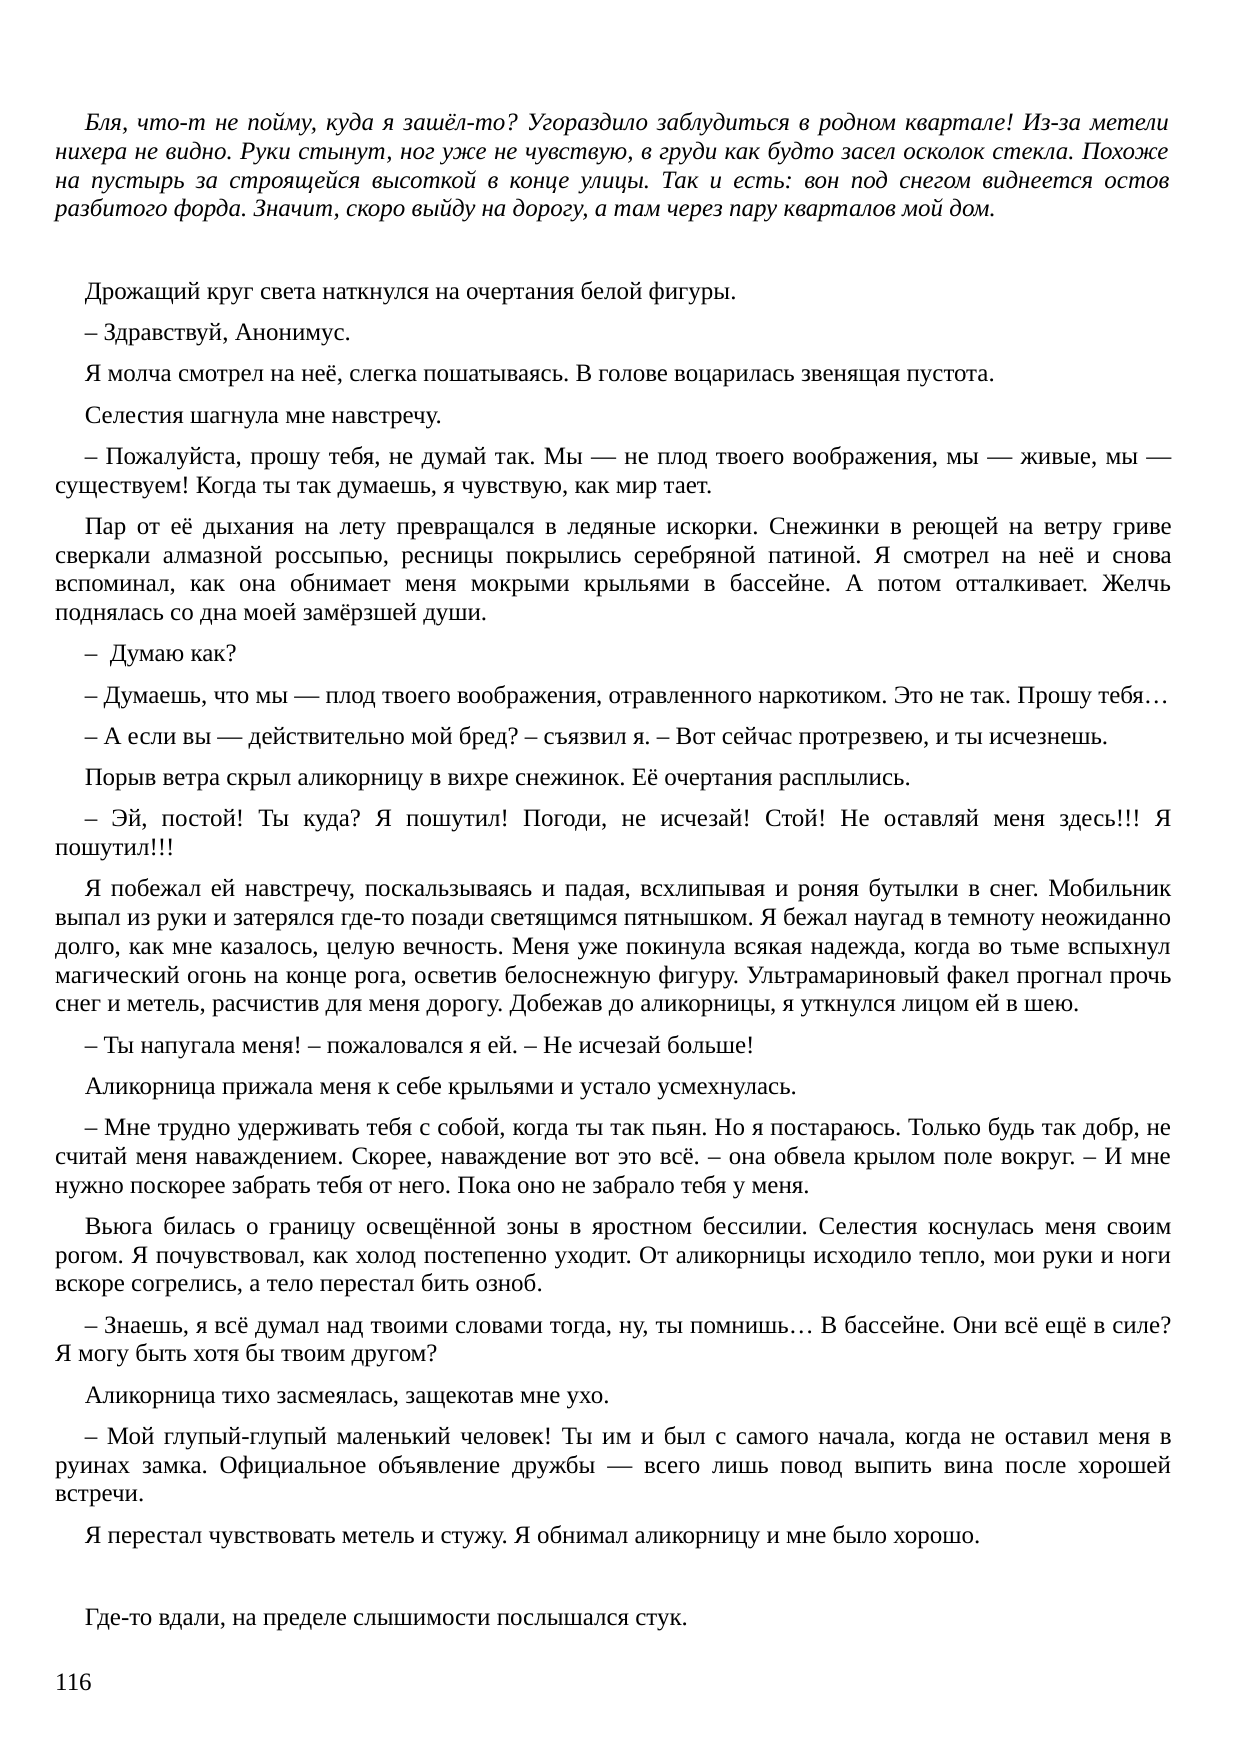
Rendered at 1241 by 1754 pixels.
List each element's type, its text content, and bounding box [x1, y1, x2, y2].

text – Здравствуй, Анонимус. [55, 317, 1173, 346]
text – Мой глупый-глупый маленький человек! Ты им и был с самого начала, когда не оставил меня в руинах замка. Официальное объявление дружбы — всего лишь повод выпить вина после хорошей встречи. [55, 1421, 1173, 1507]
text Дрожащий круг света наткнулся на очертания белой фигуры. [55, 276, 1173, 305]
text Я побежал ей навстречу, поскальзываясь и падая, всхлипывая и роняя бутылки в снег. Мобильник выпал из руки и затерялся где-то позади светящимся пятнышком. Я бежал наугад в темноту неожиданно долго, как мне казалось, целую вечность. Меня уже покинула всякая надежда, когда во тьме вспыхнул магический огонь на конце рога, осветив белоснежную фигуру. Ультрамариновый факел прогнал прочь снег и метель, расчистив для меня дорогу. Добежав до аликорницы, я уткнулся лицом ей в шею. [55, 873, 1173, 1017]
text Вьюга билась о границу освещённой зоны в яростном бессилии. Селестия коснулась меня своим рогом. Я почувствовал, как холод постепенно уходит. От аликорницы исходило тепло, мои руки и ноги вскоре согрелись, а тело перестал бить озноб. [55, 1211, 1173, 1297]
text Порыв ветра скрыл аликорницу в вихре снежинок. Её очертания расплылись. [55, 762, 1173, 791]
text – Думаешь, что мы — плод твоего воображения, отравленного наркотиком. Это не так. Прошу тебя… [55, 680, 1173, 708]
text Я перестал чувствовать метель и стужу. Я обнимал аликорницу и мне было хорошо. [55, 1520, 1173, 1548]
text – А если вы — действительно мой бред? – съязвил я. – Вот сейчас протрезвею, и ты исчезнешь. [55, 721, 1173, 750]
text Аликорница тихо засмеялась, защекотав мне ухо. [55, 1380, 1173, 1408]
text – Знаешь, я всё думал над твоими словами тогда, ну, ты помнишь… В бассейне. Они всё ещё в силе? Я могу быть хотя бы твоим другом? [55, 1310, 1173, 1367]
text Бля, что-т не пойму, куда я зашёл-то? Угораздило заблудиться в родном квартале! Из-за метели нихера не видно. Руки стынут, ног уже не чувствую, в груди как будто засел осколок стекла. Похоже на пустырь за строящейся высоткой в конце улицы. Так и есть: вон под снегом виднеется остов разбитого форда. Значит, скоро выйду на дорогу, а там через пару кварталов мой дом. [55, 107, 1173, 222]
text Где-то вдали, на пределе слышимости послышался стук. [55, 1602, 1173, 1631]
text Аликорница прижала меня к себе крыльями и устало усмехнулась. [55, 1071, 1173, 1100]
text Я молча смотрел на неё, слегка пошатываясь. В голове воцарилась звенящая пустота. [55, 358, 1173, 387]
text Селестия шагнула мне навстречу. [55, 400, 1173, 428]
text Пар от её дыхания на лету превращался в ледяные искорки. Снежинки в реющей на ветру гриве сверкали алмазной россыпью, ресницы покрылись серебряной патиной. Я смотрел на неё и снова вспоминал, как она обнимает меня мокрыми крыльями в бассейне. А потом отталкивает. Желчь поднялась со дна моей замёрзшей души. [55, 511, 1173, 626]
text – Ты напугала меня! – пожаловался я ей. – Не исчезай больше! [55, 1030, 1173, 1058]
text – Мне трудно удерживать тебя с собой, когда ты так пьян. Но я постараюсь. Только будь так добр, не считай меня наваждением. Скорее, наваждение вот это всё. – она обвела крылом поле вокруг. – И мне нужно поскорее забрать тебя от него. Пока оно не забрало тебя у меня. [55, 1112, 1173, 1198]
text – Думаю как? [55, 638, 1173, 667]
text – Эй, постой! Ты куда? Я пошутил! Погоди, не исчезай! Стой! Не оставляй меня здесь!!! Я пошутил!!! [55, 803, 1173, 861]
text – Пожалуйста, прошу тебя, не думай так. Мы — не плод твоего воображения, мы — живые, мы — существуем! Когда ты так думаешь, я чувствую, как мир тает. [55, 441, 1173, 498]
